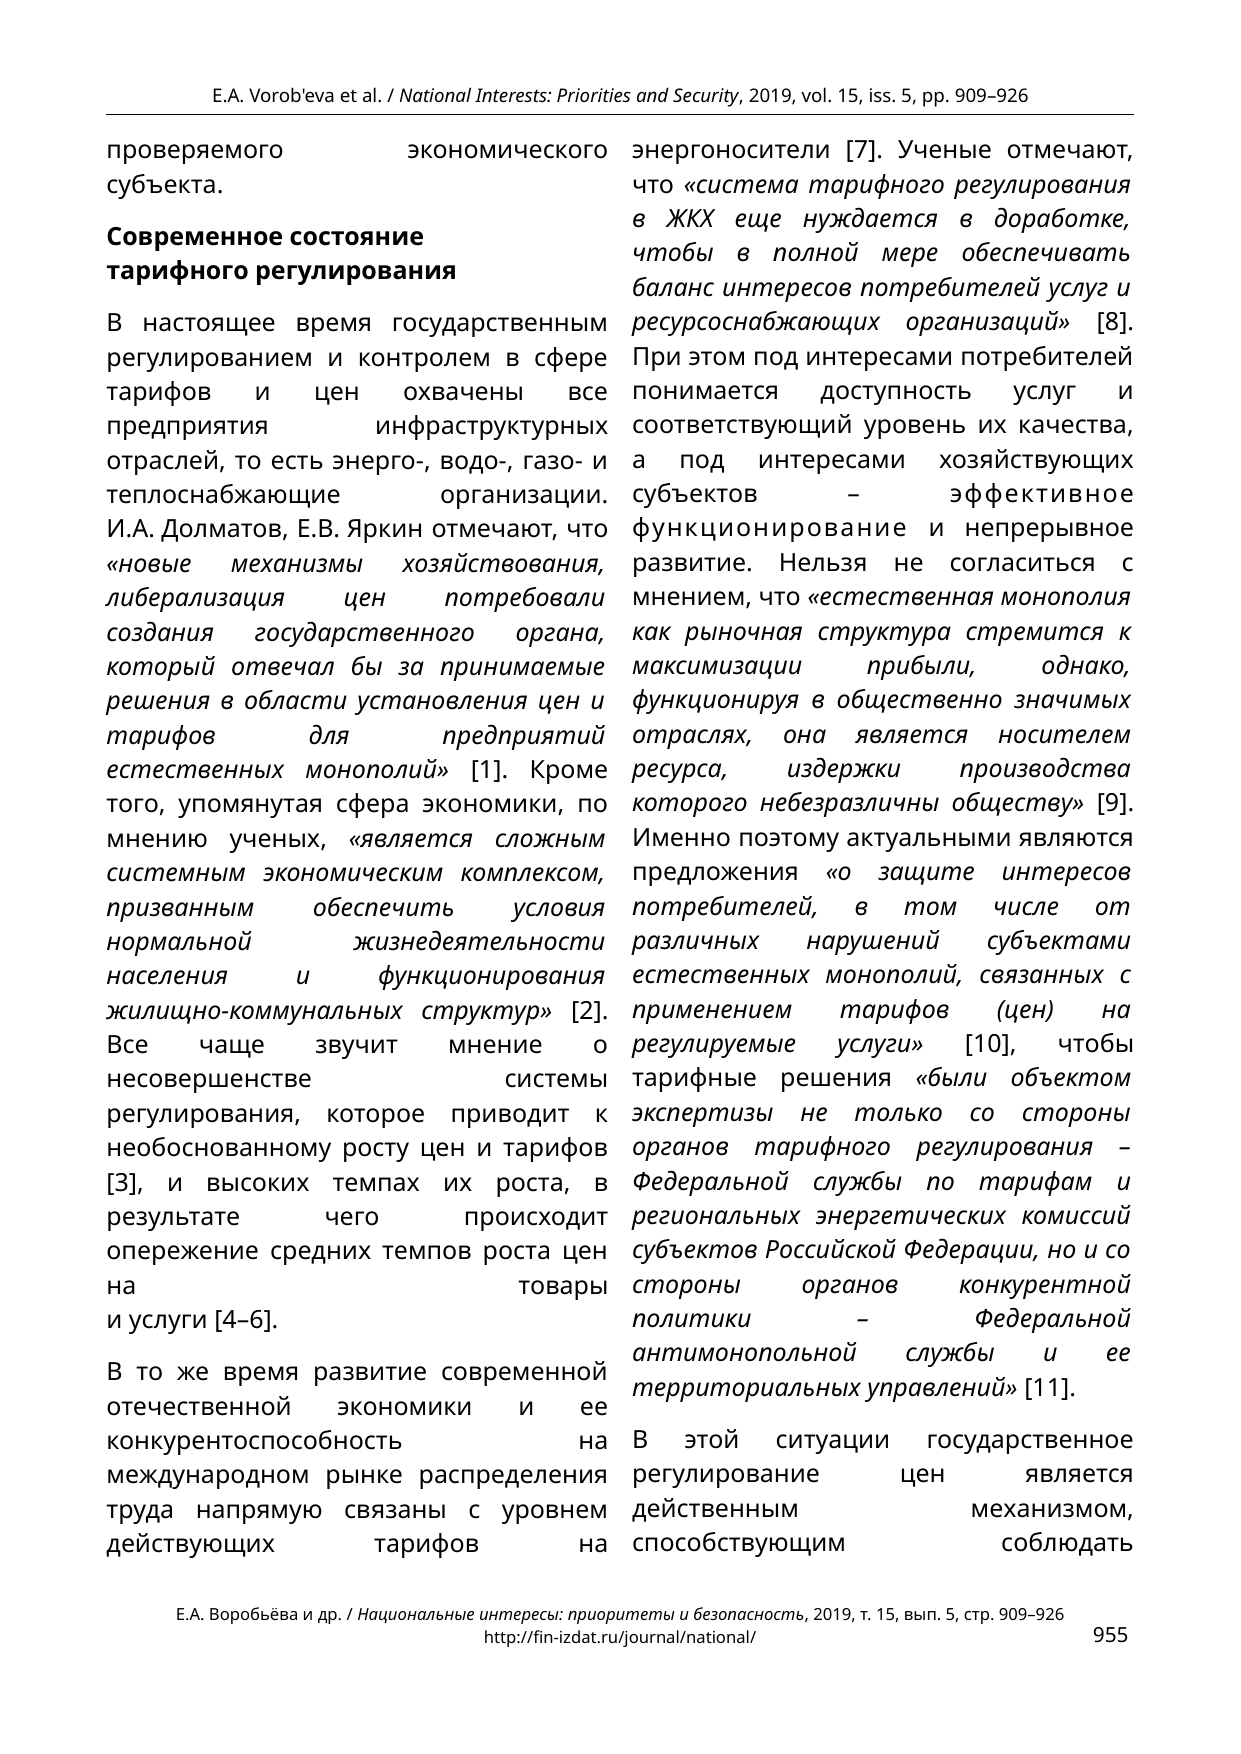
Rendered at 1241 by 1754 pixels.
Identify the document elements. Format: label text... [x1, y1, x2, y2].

text В настоящее время государственным регулированием и контролем в сфере тарифов и цен охвачены все предприятия инфраструктурных отраслей, то есть энерго-, водо-, газо- и теплоснабжающие организации. И.А. Долматов, Е.B. Яркин отмечают, что «новые механизмы хозяйствования, либерализация цен потребовали создания государственного органа, который отвечал бы за принимаемые решения в области установления цен и тарифов для предприятий естественных монополий» [1]. Кроме того, упомянутая сфера экономики, по мнению ученых, «является сложным системным экономическим комплексом, призванным обеспечить условия нормальной жизнедеятельности населения и функционирования жилищно-коммунальных структур» [2]. Все чаще звучит мнение о несовершенстве системы регулирования, которое приводит к необоснованному росту цен и тарифов [3], и высоких темпах их роста, в результате чего происходит опережение средних темпов роста цен на товары и услуги [4–6]. [106, 305, 608, 1336]
text В то же время развитие современной отечественной экономики и ее конкурентоспособность на международном рынке распределения труда напрямую связаны с уровнем действующих тарифов на [106, 1354, 608, 1560]
text В этой ситуации государственное регулирование цен является действенным механизмом, способствующим соблюдать [632, 1421, 1134, 1559]
text Современное состояние тарифного регулирования [106, 218, 608, 287]
text проверяемого экономического субъекта. [106, 132, 608, 200]
text энергоносители [7]. Ученые отмечают, что «система тарифного регулирования в ЖКХ еще нуждается в доработке, чтобы в полной мере обеспечивать баланс интересов потребителей услуг и ресурсоснабжающих организаций» [8]. При этом под интересами потребителей понимается доступность услуг и соответствующий уровень их качества, а под интересами хозяйствующих субъектов – эффективное функционирование и непрерывное развитие. Нельзя не согласиться с мнением, что «естественная монополия как рыночная структура стремится к максимизации прибыли, однако, функционируя в общественно значимых отраслях, она является носителем ресурса, издержки производства которого небезразличны обществу» [9]. Именно поэтому актуальными являются предложения «о защите интересов потребителей, в том числе от различных нарушений субъектами естественных монополий, связанных с применением тарифов (цен) на регулируемые услуги» [10], чтобы тарифные решения «были объектом экспертизы не только со стороны органов тарифного регулирования – Федеральной службы по тарифам и региональных энергетических комиссий субъектов Российской Федерации, но и со стороны органов конкурентной политики – Федеральной антимонопольной службы и ее территориальных управлений» [11]. [632, 132, 1134, 1403]
